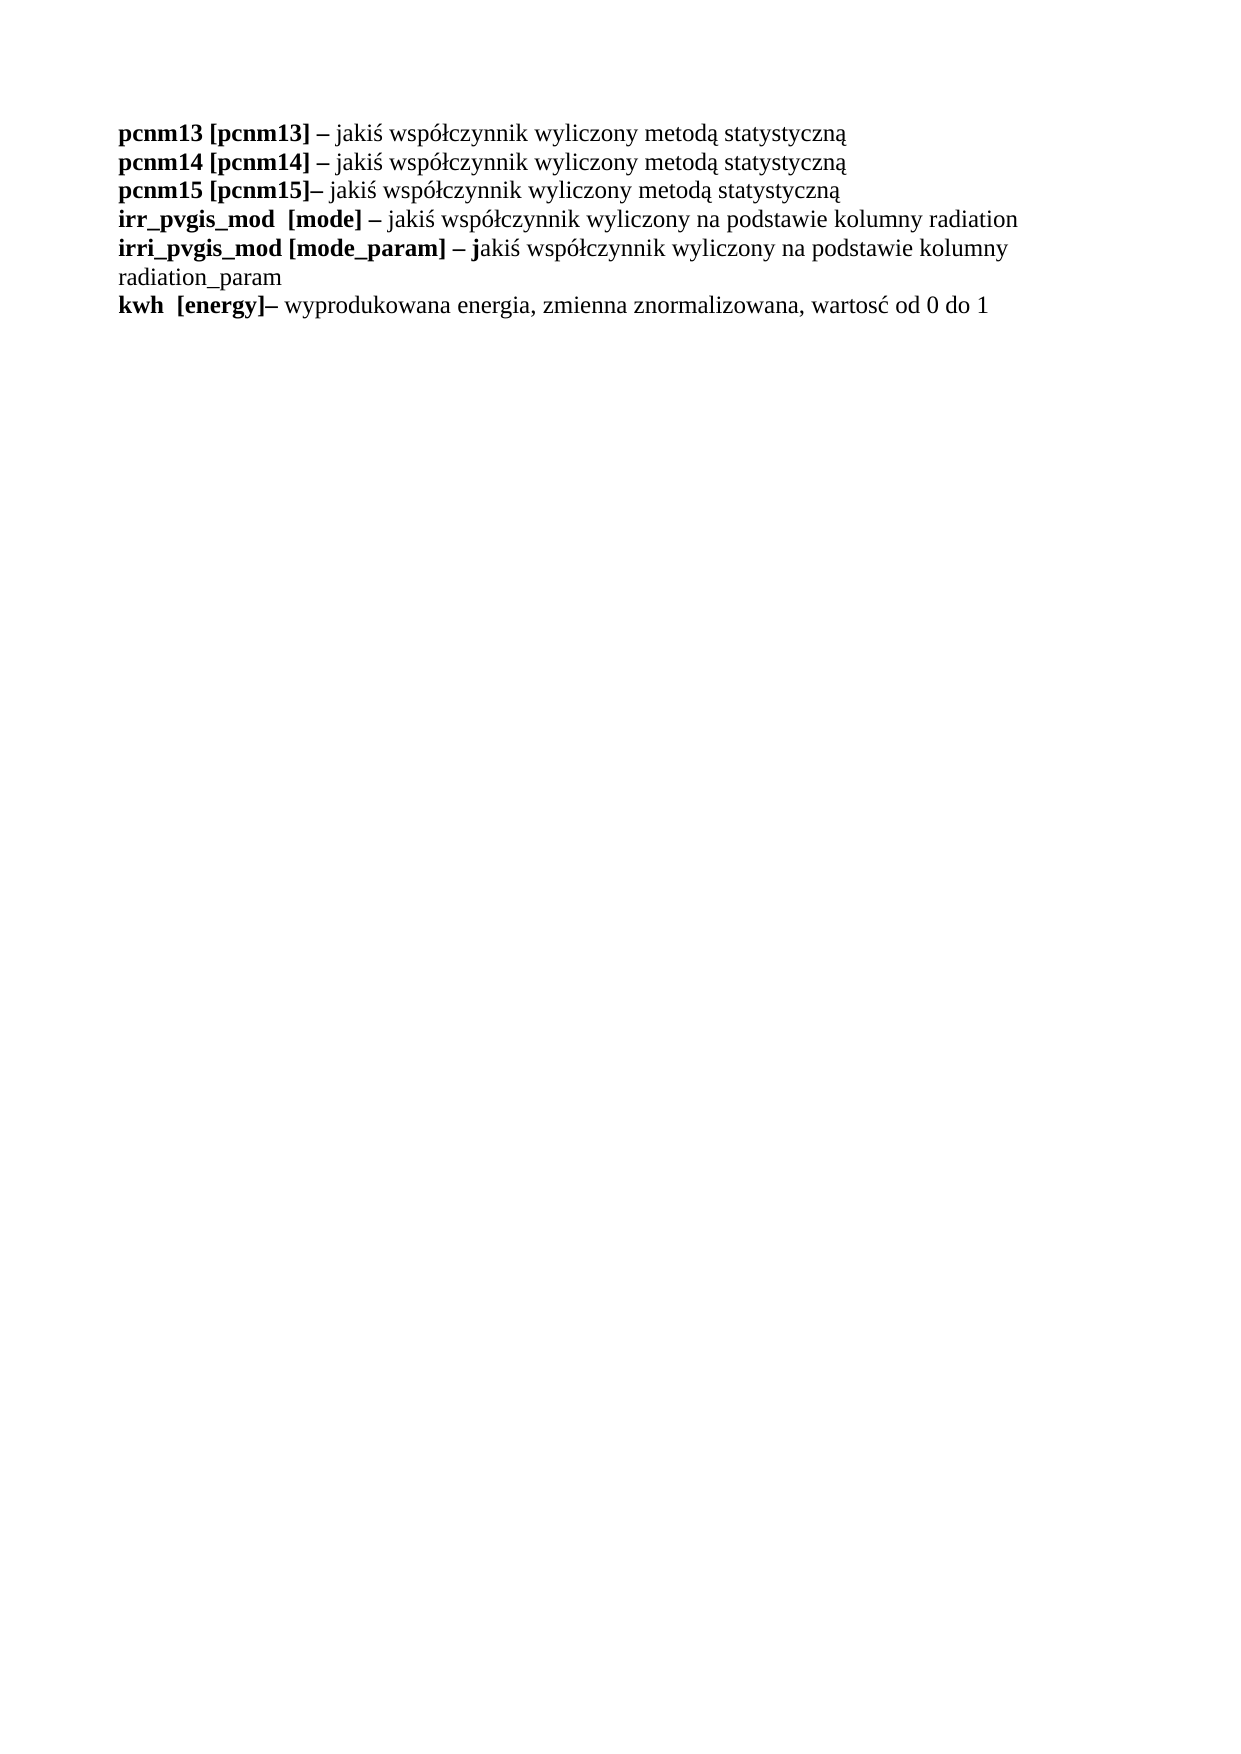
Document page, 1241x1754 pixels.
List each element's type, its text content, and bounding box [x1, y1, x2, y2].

text pcnm15 [pcnm15]– jakiś współczynnik wyliczony metodą statystyczną [118, 176, 1122, 204]
text kwh [energy]– wyprodukowana energia, zmienna znormalizowana, wartosć od 0 do 1 [118, 291, 1122, 319]
text pcnm13 [pcnm13] – jakiś współczynnik wyliczony metodą statystyczną [118, 118, 1122, 147]
text irr_pvgis_mod [mode] – jakiś współczynnik wyliczony na podstawie kolumny radiation [118, 204, 1122, 233]
text irri_pvgis_mod [mode_param] – jakiś współczynnik wyliczony na podstawie kolumny radiation_param [118, 233, 1122, 291]
text pcnm14 [pcnm14] – jakiś współczynnik wyliczony metodą statystyczną [118, 147, 1122, 176]
